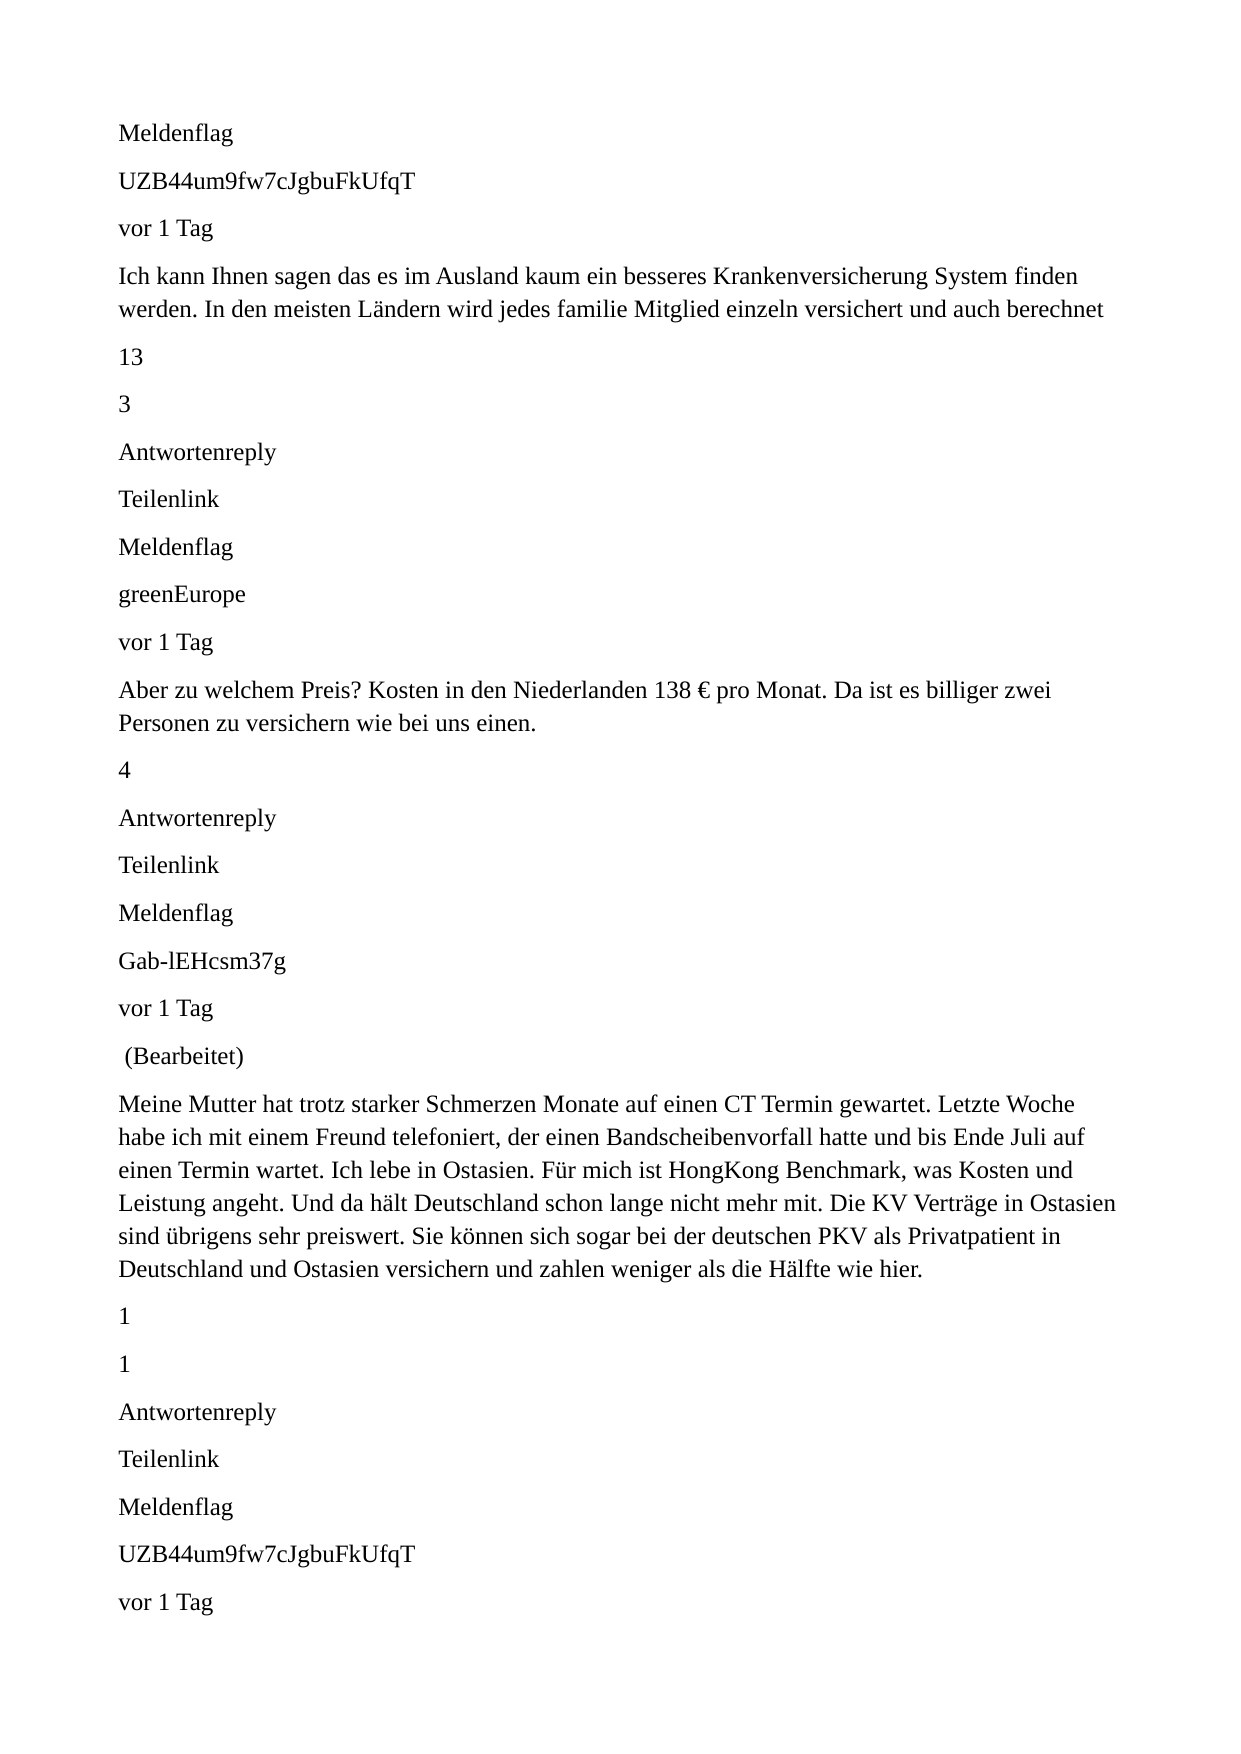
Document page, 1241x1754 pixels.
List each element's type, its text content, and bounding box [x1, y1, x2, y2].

text Teilenlink [118, 484, 1122, 513]
text vor 1 Tag [118, 1587, 1122, 1616]
text Teilenlink [118, 1444, 1122, 1473]
text Meine Mutter hat trotz starker Schmerzen Monate auf einen CT Termin gewartet. Letzte Woche habe ich mit einem Freund telefoniert, der einen Bandscheibenvorfall hatte und bis Ende Juli auf einen Termin wartet. Ich lebe in Ostasien. Für mich ist HongKong Benchmark, was Kosten und Leistung angeht. Und da hält Deutschland schon lange nicht mehr mit. Die KV Verträge in Ostasien sind übrigens sehr preiswert. Sie können sich sogar bei der deutschen PKV als Privatpatient in Deutschland und Ostasien versichern und zahlen weniger als die Hälfte wie hier. [118, 1089, 1122, 1282]
text Antwortenreply [118, 1397, 1122, 1425]
text vor 1 Tag [118, 993, 1122, 1022]
text Ich kann Ihnen sagen das es im Ausland kaum ein besseres Krankenversicherung System finden werden. In den meisten Ländern wird jedes familie Mitglied einzeln versichert und auch berechnet [118, 261, 1122, 323]
text (Bearbeitet) [118, 1041, 1122, 1070]
text 4 [118, 755, 1122, 784]
text Meldenflag [118, 898, 1122, 927]
text 1 [118, 1301, 1122, 1330]
text UZB44um9fw7cJgbuFkUfqT [118, 166, 1122, 194]
text Teilenlink [118, 851, 1122, 879]
text greenEurope [118, 579, 1122, 608]
text Antwortenreply [118, 437, 1122, 466]
text vor 1 Tag [118, 213, 1122, 242]
text 13 [118, 342, 1122, 370]
text Antwortenreply [118, 803, 1122, 832]
text UZB44um9fw7cJgbuFkUfqT [118, 1539, 1122, 1568]
text Meldenflag [118, 118, 1122, 147]
text Gab-lEHcsm37g [118, 946, 1122, 974]
text 3 [118, 389, 1122, 418]
text Meldenflag [118, 532, 1122, 561]
text Aber zu welchem Preis? Kosten in den Niederlanden 138 € pro Monat. Da ist es billiger zwei Personen zu versichern wie bei uns einen. [118, 675, 1122, 737]
text 1 [118, 1349, 1122, 1378]
text Meldenflag [118, 1492, 1122, 1521]
text vor 1 Tag [118, 627, 1122, 656]
